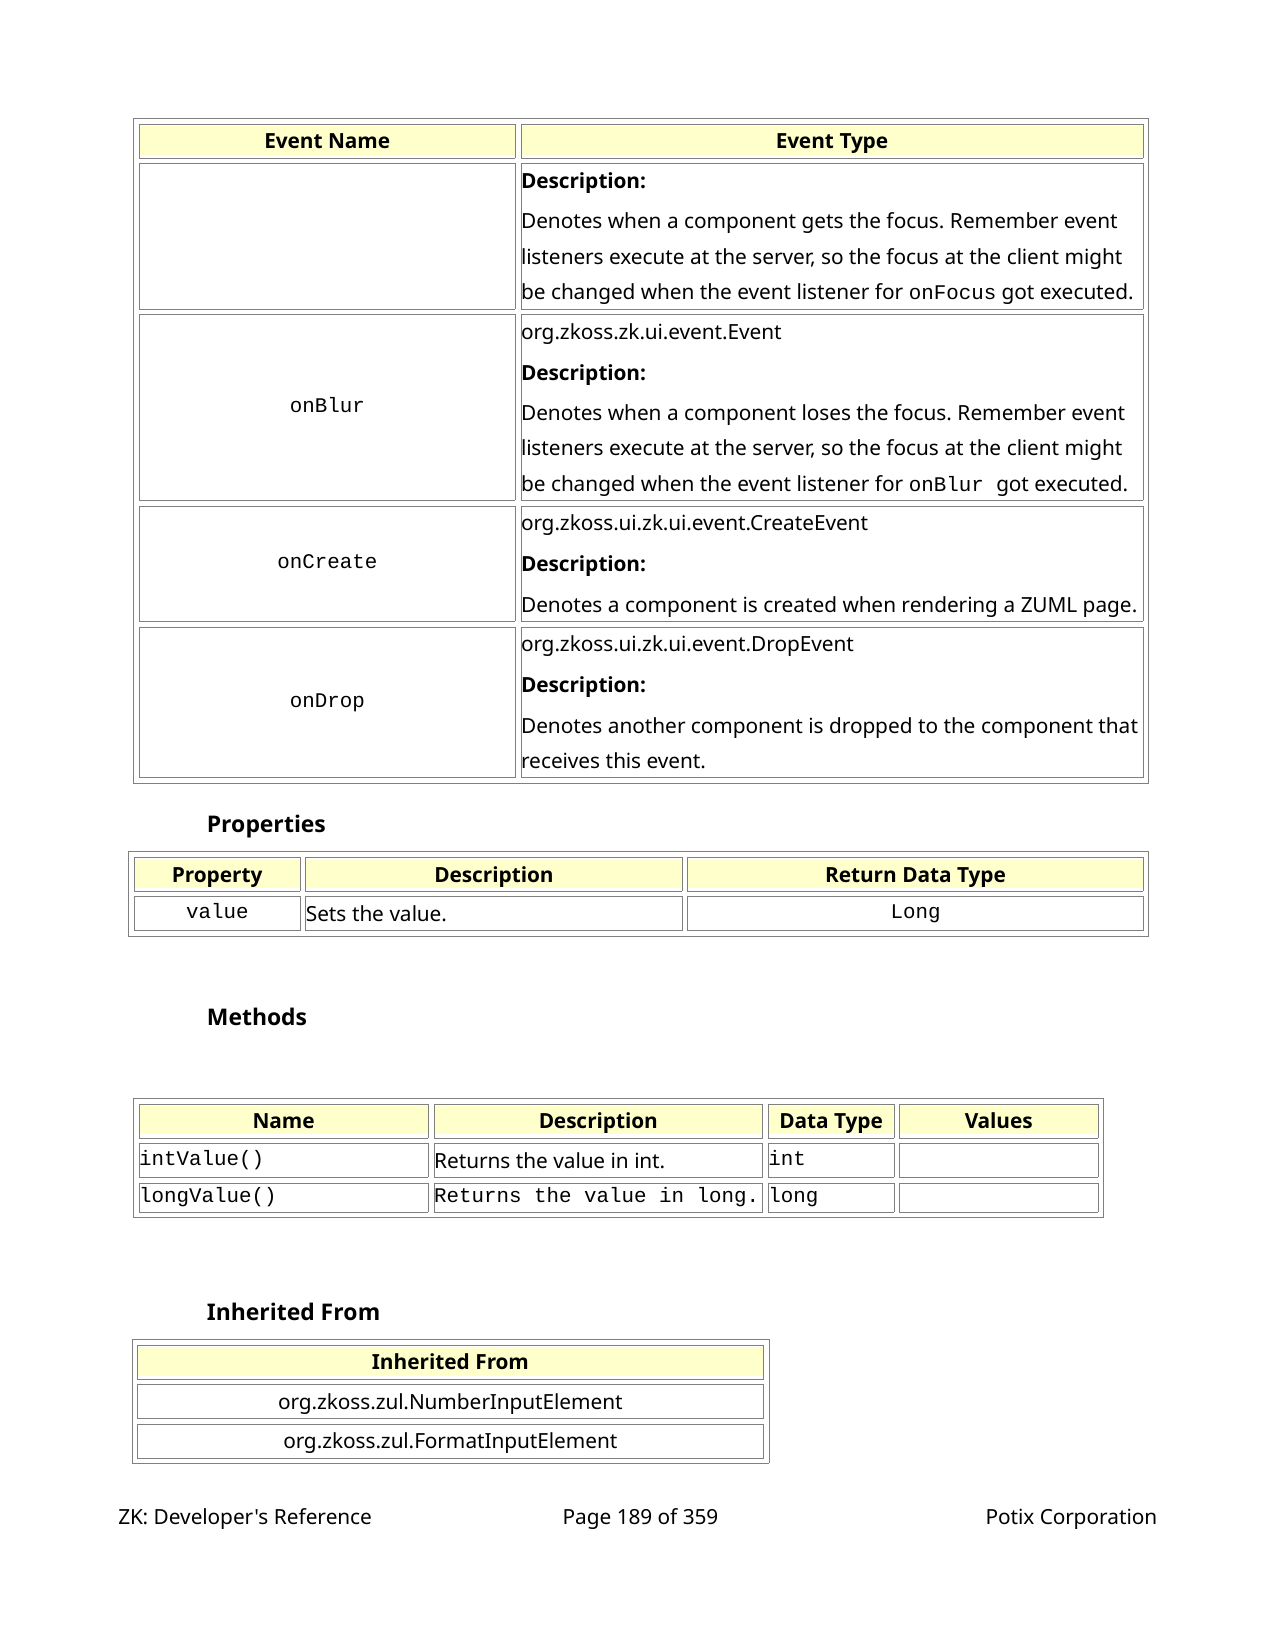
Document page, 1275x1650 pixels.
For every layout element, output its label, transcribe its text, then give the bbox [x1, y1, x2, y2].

table_cell org.zkoss.zul.NumberInputElement [134, 1379, 766, 1418]
table_cell Description: Denotes when a component gets the focus. Remember event listeners execute at the server, so the focus at the client might be changed when the event listener for onFocus got executed. [518, 158, 1146, 308]
table_cell [136, 158, 518, 308]
table_cell Sets the value. [303, 891, 685, 930]
subtitle Inherited From [207, 1295, 1157, 1327]
subtitle Methods [207, 1001, 1157, 1032]
table_header Inherited From [134, 1340, 766, 1379]
table_cell onBlur [136, 309, 518, 500]
table_header Property [131, 852, 303, 891]
table_cell [896, 1138, 1101, 1177]
table_cell [900, 1144, 1098, 1177]
table_cell org.zkoss.ui.zk.ui.event.DropEvent Description: Denotes another component is dropped to the component that receives this event. [518, 621, 1146, 777]
table_cell Returns the value in long. [431, 1177, 765, 1212]
table_cell long [765, 1177, 896, 1212]
table_header Data Type [765, 1099, 896, 1137]
table_cell org.zkoss.ui.zk.ui.event.CreateEvent Description: Denotes a component is created when rendering a ZUML page. [518, 500, 1146, 621]
table_cell Long [685, 891, 1146, 930]
table_header Description [431, 1099, 765, 1137]
table_cell longValue() [136, 1177, 431, 1212]
table_header Return Data Type [685, 852, 1146, 891]
table_cell [900, 1184, 1098, 1212]
table_cell int [765, 1138, 896, 1177]
table_cell onCreate [136, 500, 518, 621]
table_cell org.zkoss.zul.FormatInputElement [134, 1418, 766, 1458]
table_cell intValue() [136, 1138, 431, 1177]
table_header Event Type [518, 119, 1146, 158]
table_header Description [303, 852, 685, 891]
subtitle Properties [207, 808, 1157, 839]
table_header Values [896, 1099, 1101, 1137]
table_header Name [136, 1099, 431, 1137]
table_cell org.zkoss.zk.ui.event.Event Description: Denotes when a component loses the focus. Remember event listeners execute at the server, so the focus at the client might be changed when the event listener for onBlur got executed. [518, 309, 1146, 500]
table_cell value [131, 891, 303, 930]
table_header Event Name [136, 119, 518, 158]
table_cell onDrop [136, 621, 518, 777]
table_cell [896, 1177, 1101, 1212]
table_cell Returns the value in int. [431, 1138, 765, 1177]
